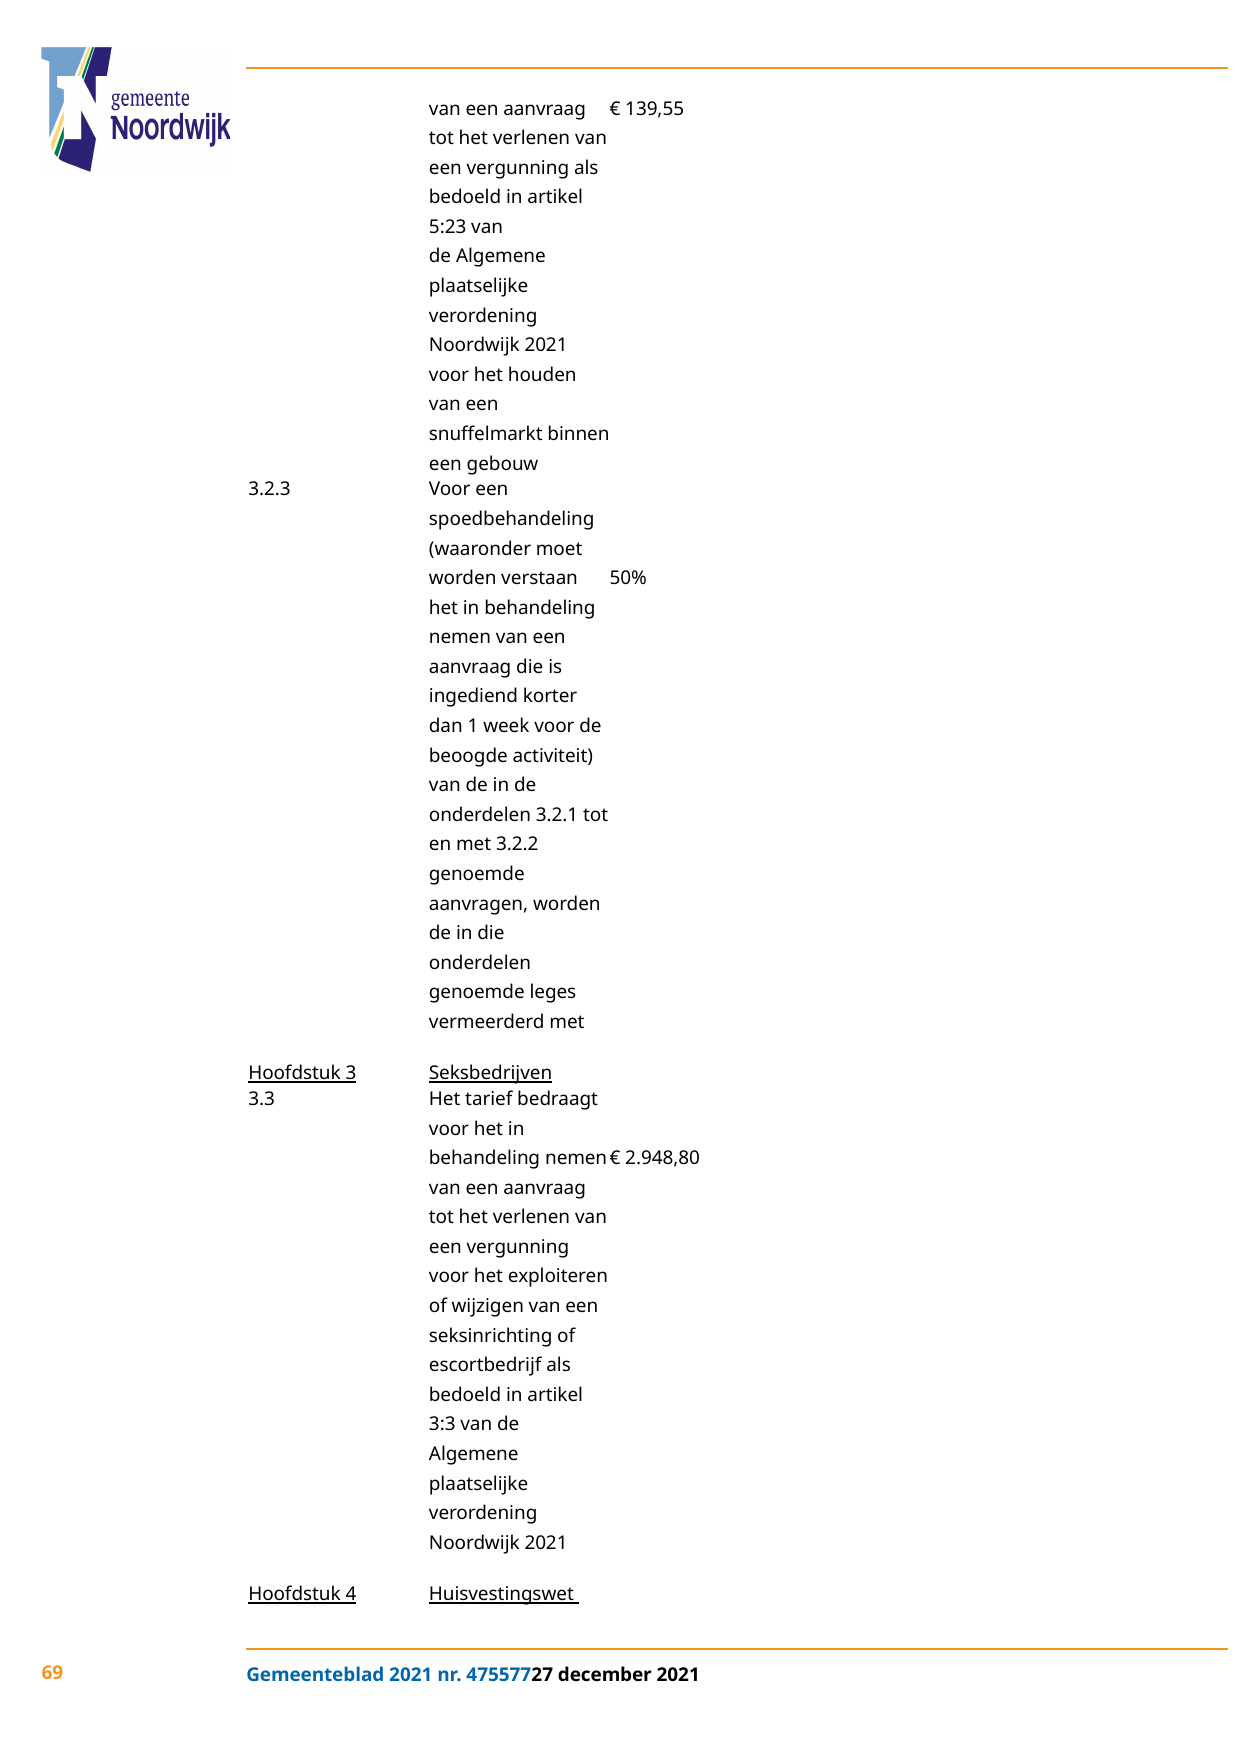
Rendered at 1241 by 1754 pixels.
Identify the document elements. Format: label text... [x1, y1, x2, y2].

table_cell [429, 1034, 609, 1059]
table_cell € 2.948,80 [609, 1085, 971, 1555]
table_cell [429, 1555, 609, 1580]
table_cell [248, 1555, 429, 1580]
table_cell € 139,55 [609, 95, 971, 476]
table_cell [971, 1555, 1152, 1580]
table_cell [248, 1034, 429, 1059]
table_cell [609, 1580, 971, 1606]
table_cell [971, 1060, 1152, 1085]
table_cell Voor een spoedbehandeling (waaronder moet worden verstaan het in behandeling nemen van een aanvraag die is ingediend korter dan 1 week voor de beoogde activiteit) van de in de onderdelen 3.2.1 tot en met 3.2.2 genoemde aanvragen, worden de in die onderdelen genoemde leges vermeerderd met [429, 476, 609, 1034]
table_cell 3.2.3 [248, 476, 429, 1034]
table_cell Huisvestingswet [429, 1580, 609, 1606]
table_cell [971, 95, 1152, 476]
table_cell [971, 1085, 1152, 1555]
table_cell [248, 95, 429, 476]
table_cell [971, 1580, 1152, 1606]
table_cell [971, 1034, 1152, 1059]
table_cell Hoofdstuk 4 [248, 1580, 429, 1606]
table_cell 3.3 [248, 1085, 429, 1555]
table_cell [609, 1555, 971, 1580]
table_cell Hoofdstuk 3 [248, 1060, 429, 1085]
table_cell van een aanvraag tot het verlenen van een vergunning als bedoeld in artikel 5:23 van de Algemene plaatselijke verordening Noordwijk 2021 voor het houden van een snuffelmarkt binnen een gebouw [429, 95, 609, 476]
table_cell [609, 1034, 971, 1059]
table_cell Het tarief bedraagt voor het in behandeling nemen van een aanvraag tot het verlenen van een vergunning voor het exploiteren of wijzigen van een seksinrichting of escortbedrijf als bedoeld in artikel 3:3 van de Algemene plaatselijke verordening Noordwijk 2021 [429, 1085, 609, 1555]
table_cell [609, 1060, 971, 1085]
table_cell Seksbedrijven [429, 1060, 609, 1085]
table_cell [971, 476, 1152, 1034]
table_cell 50% [609, 476, 971, 1034]
picture [41, 47, 231, 172]
